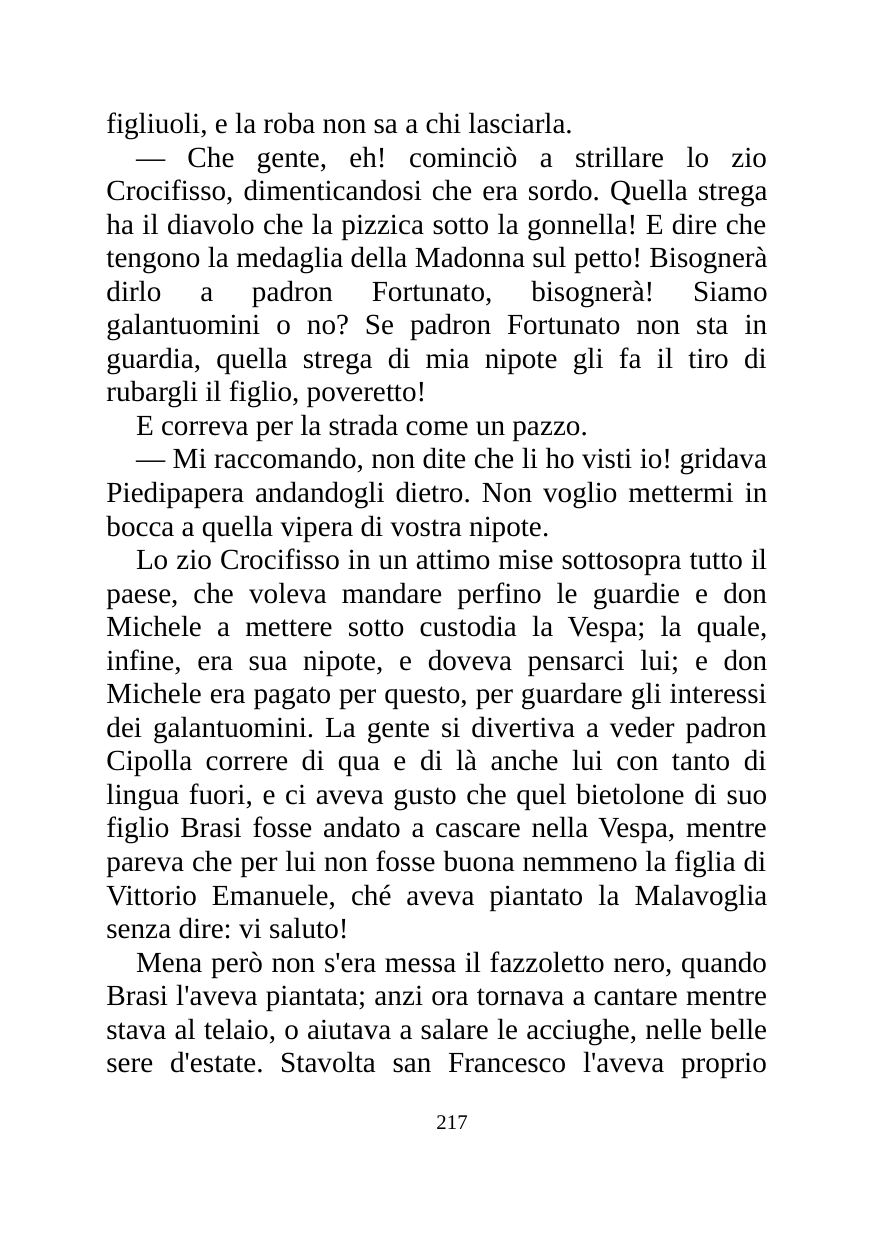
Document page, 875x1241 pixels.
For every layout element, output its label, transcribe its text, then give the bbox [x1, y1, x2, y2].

text Lo zio Crocifisso in un attimo mise sottosopra tutto il paese, che voleva mandare perfino le guardie e don Michele a mettere sotto custodia la Vespa; la quale, infine, era sua nipote, e doveva pensarci lui; e don Michele era pagato per questo, per guardare gli interessi dei galantuomini. La gente si divertiva a veder padron Cipolla correre di qua e di là anche lui con tanto di lingua fuori, e ci aveva gusto che quel bietolone di suo figlio Brasi fosse andato a cascare nella Vespa, mentre pareva che per lui non fosse buona nemmeno la figlia di Vittorio Emanuele, ché aveva piantato la Malavoglia senza dire: vi saluto! [106, 542, 768, 945]
text — Che gente, eh! cominciò a strillare lo zio Crocifisso, dimenticandosi che era sordo. Quella strega ha il diavolo che la pizzica sotto la gonnella! E dire che tengono la medaglia della Madonna sul petto! Bisognerà dirlo a padron Fortunato, bisognerà! Siamo galantuomini o no? Se padron Fortunato non sta in guardia, quella strega di mia nipote gli fa il tiro di rubargli il figlio, poveretto! [106, 140, 768, 408]
text Mena però non s'era messa il fazzoletto nero, quando Brasi l'aveva piantata; anzi ora tornava a cantare mentre stava al telaio, o aiutava a salare le acciughe, nelle belle sere d'estate. Stavolta san Francesco l'aveva proprio [106, 945, 768, 1079]
text E correva per la strada come un pazzo. [106, 408, 768, 442]
text — Mi raccomando, non dite che li ho visti io! gridava Piedipapera andandogli dietro. Non voglio mettermi in bocca a quella vipera di vostra nipote. [106, 442, 768, 542]
text figliuoli, e la roba non sa a chi lasciarla. [106, 106, 768, 140]
